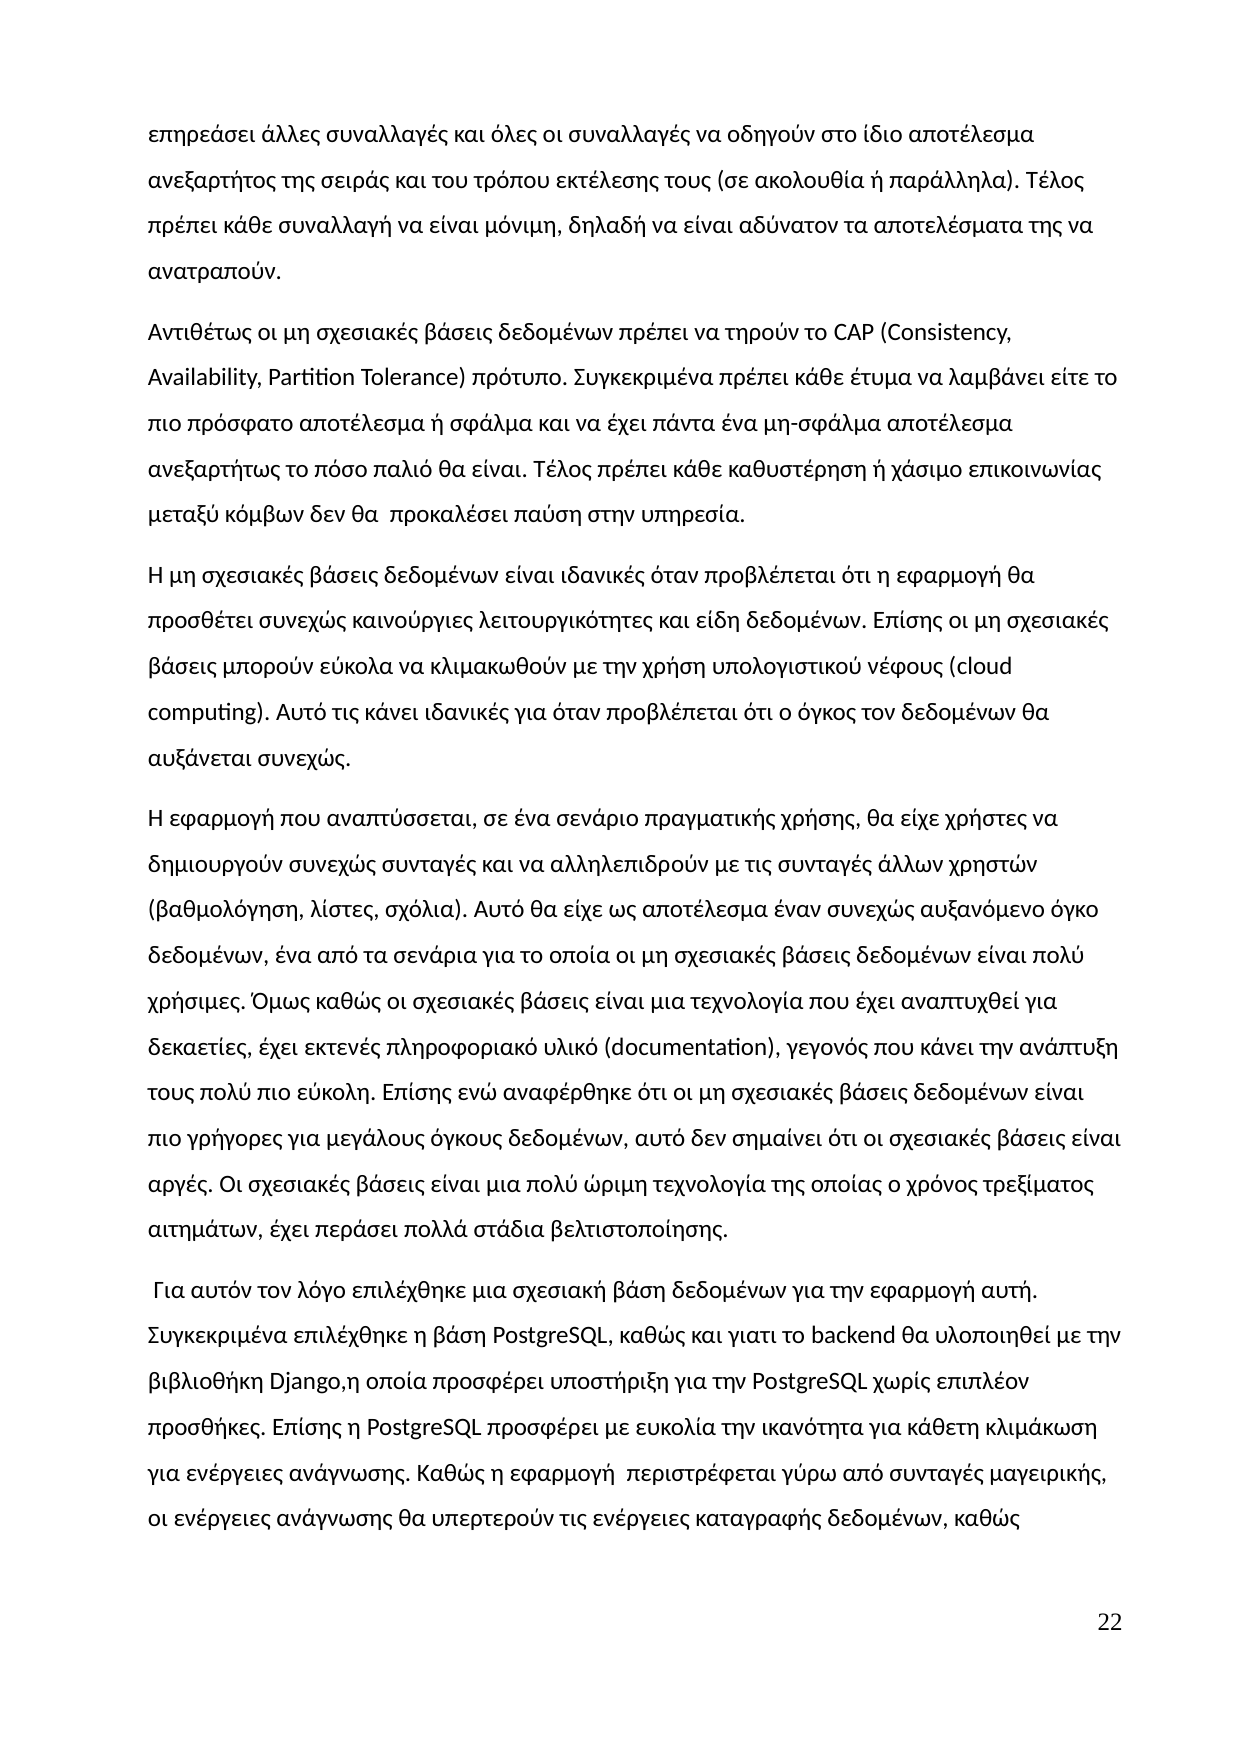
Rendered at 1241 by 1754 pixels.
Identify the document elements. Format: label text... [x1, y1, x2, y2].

text Αντιθέτως οι μη σχεσιακές βάσεις δεδομένων πρέπει να τηρούν το CAP (Consistency, Availability, Partition Tolerance) πρότυπο. Συγκεκριμένα πρέπει κάθε έτυμα να λαμβάνει είτε το πιο πρόσφατο αποτέλεσμα ή σφάλμα και να έχει πάντα ένα μη-σφάλμα αποτέλεσμα ανεξαρτήτως το πόσο παλιό θα είναι. Τέλος πρέπει κάθε καθυστέρηση ή χάσιμο επικοινωνίας μεταξύ κόμβων δεν θα προκαλέσει παύση στην υπηρεσία. [148, 316, 1122, 529]
text Για αυτόν τον λόγο επιλέχθηκε μια σχεσιακή βάση δεδομένων για την εφαρμογή αυτή. Συγκεκριμένα επιλέχθηκε η βάση PostgreSQL, καθώς και γιατι το backend θα υλοποιηθεί με την βιβλιοθήκη Django,η οποία προσφέρει υποστήριξη για την PostgreSQL χωρίς επιπλέον προσθήκες. Επίσης η PostgreSQL προσφέρει με ευκολία την ικανότητα για κάθετη κλιμάκωση για ενέργειες ανάγνωσης. Καθώς η εφαρμογή περιστρέφεται γύρω από συνταγές μαγειρικής, οι ενέργειες ανάγνωσης θα υπερτερούν τις ενέργειες καταγραφής δεδομένων, καθώς [148, 1274, 1122, 1533]
text Η εφαρμογή που αναπτύσσεται, σε ένα σενάριο πραγματικής χρήσης, θα είχε χρήστες να δημιουργούν συνεχώς συνταγές και να αλληλεπιδρούν με τις συνταγές άλλων χρηστών (βαθμολόγηση, λίστες, σχόλια). Αυτό θα είχε ως αποτέλεσμα έναν συνεχώς αυξανόμενο όγκο δεδομένων, ένα από τα σενάρια για το οποία οι μη σχεσιακές βάσεις δεδομένων είναι πολύ χρήσιμες. Όμως καθώς οι σχεσιακές βάσεις είναι μια τεχνολογία που έχει αναπτυχθεί για δεκαετίες, έχει εκτενές πληροφοριακό υλικό (documentation), γεγονός που κάνει την ανάπτυξη τους πολύ πιο εύκολη. Επίσης ενώ αναφέρθηκε ότι οι μη σχεσιακές βάσεις δεδομένων είναι πιο γρήγορες για μεγάλους όγκους δεδομένων, αυτό δεν σημαίνει ότι οι σχεσιακές βάσεις είναι αργές. Οι σχεσιακές βάσεις είναι μια πολύ ώριμη τεχνολογία της οποίας ο χρόνος τρεξίματος αιτημάτων, έχει περάσει πολλά στάδια βελτιστοποίησης. [148, 802, 1122, 1244]
text επηρεάσει άλλες συναλλαγές και όλες οι συναλλαγές να οδηγούν στο ίδιο αποτέλεσμα ανεξαρτήτος της σειράς και του τρόπου εκτέλεσης τους (σε ακολουθία ή παράλληλα). Τέλος πρέπει κάθε συναλλαγή να είναι μόνιμη, δηλαδή να είναι αδύνατον τα αποτελέσματα της να ανατραπούν. [148, 118, 1122, 286]
text Η μη σχεσιακές βάσεις δεδομένων είναι ιδανικές όταν προβλέπεται ότι η εφαρμογή θα προσθέτει συνεχώς καινούργιες λειτουργικότητες και είδη δεδομένων. Επίσης οι μη σχεσιακές βάσεις μπορούν εύκολα να κλιμακωθούν με την χρήση υπολογιστικού νέφους (cloud computing). Αυτό τις κάνει ιδανικές για όταν προβλέπεται ότι ο όγκος τον δεδομένων θα αυξάνεται συνεχώς. [148, 559, 1122, 772]
